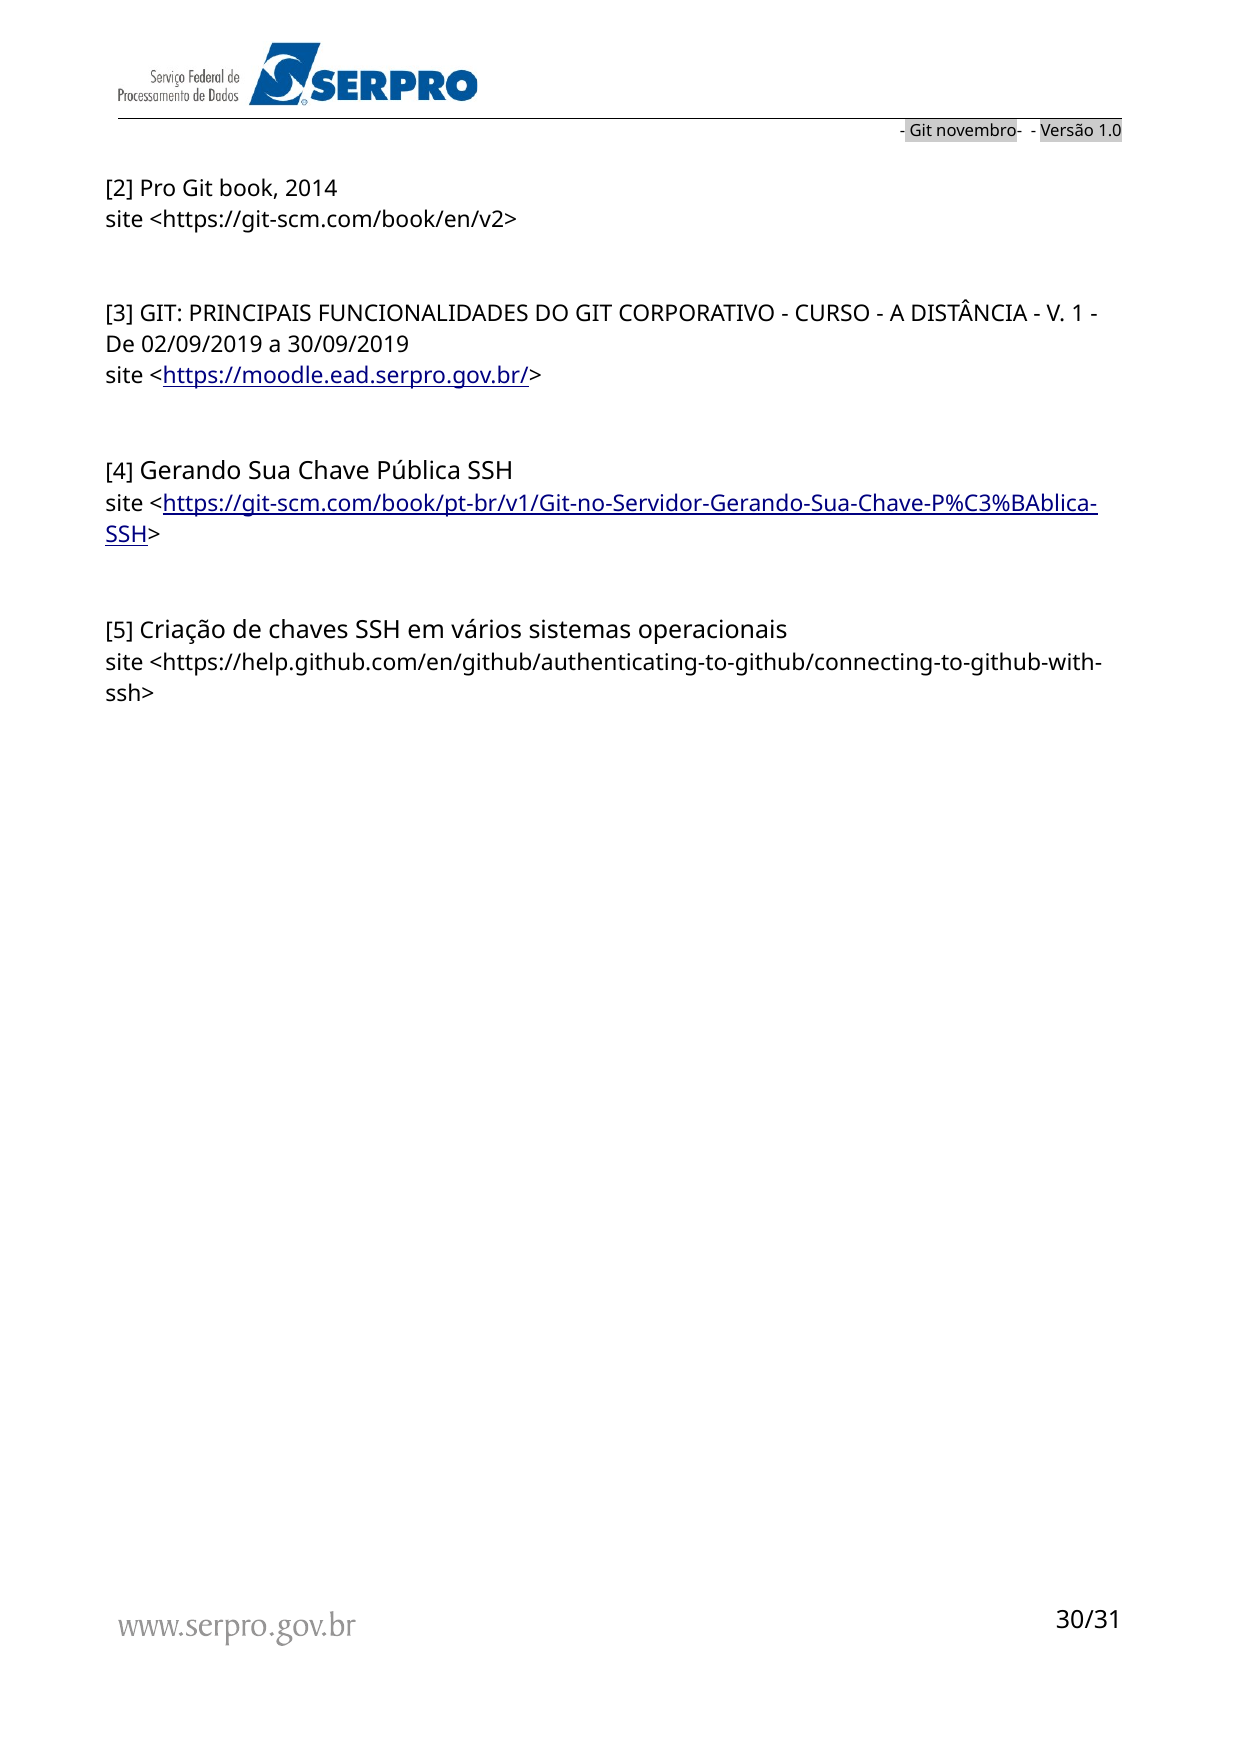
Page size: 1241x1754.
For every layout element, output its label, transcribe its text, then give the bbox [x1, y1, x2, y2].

text [4] Gerando Sua Chave Pública SSH [105, 453, 1122, 487]
text [3] GIT: PRINCIPAIS FUNCIONALIDADES DO GIT CORPORATIVO - CURSO - A DISTÂNCIA - V. 1 - De 02/09/2019 a 30/09/2019 [105, 297, 1122, 359]
picture [118, 41, 478, 106]
text site <https://help.github.com/en/github/authenticating-to-github/connecting-to-github-with-ssh> [105, 646, 1122, 708]
text site <https://git-scm.com/book/pt-br/v1/Git-no-Servidor-Gerando-Sua-Chave-P%C3%BAblica-SSH> [105, 487, 1122, 549]
text [5] Criação de chaves SSH em vários sistemas operacionais [105, 612, 1122, 646]
text site <https://moodle.ead.serpro.gov.br/> [105, 359, 1122, 390]
text [2] Pro Git book, 2014 [105, 172, 1122, 203]
text site <https://git-scm.com/book/en/v2> [105, 203, 1122, 234]
